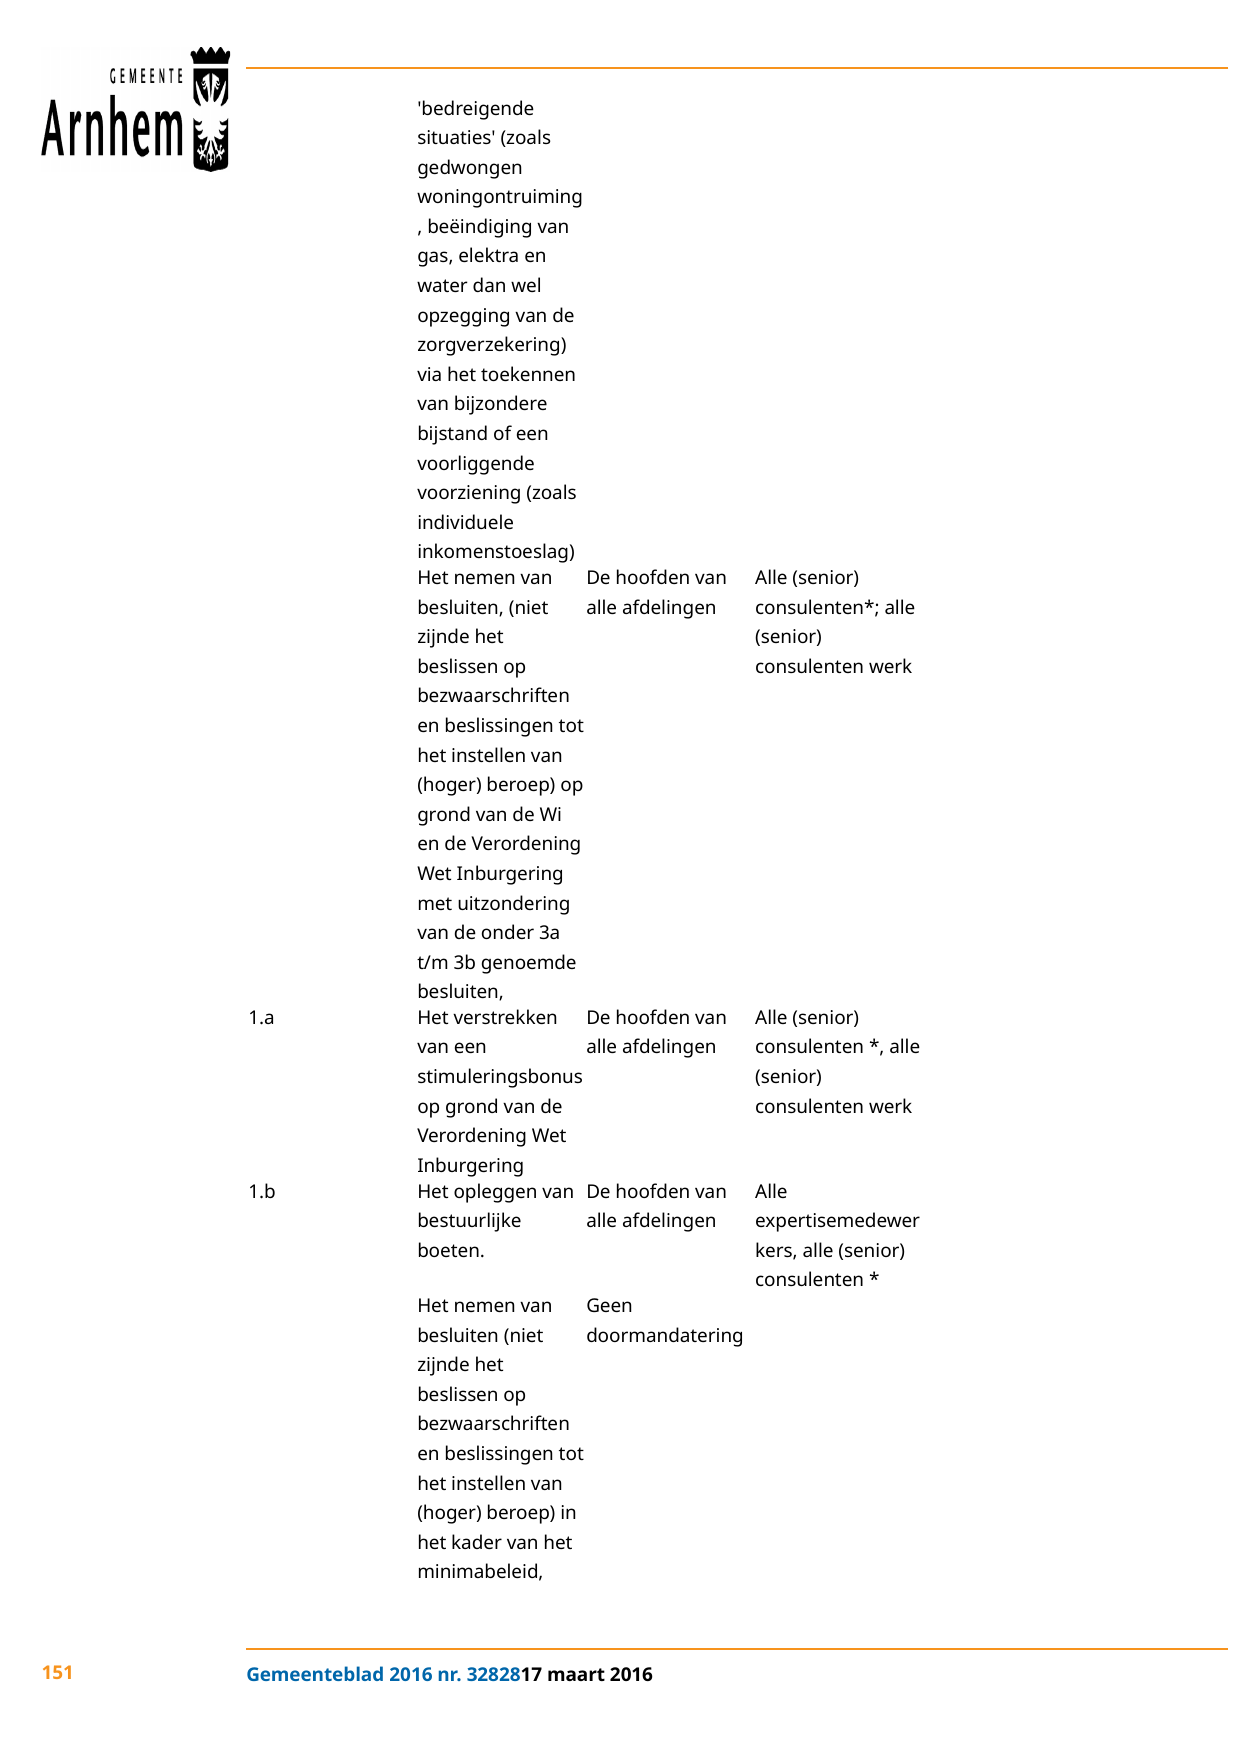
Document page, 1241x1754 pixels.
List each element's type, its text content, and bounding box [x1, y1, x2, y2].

table_cell Alle (senior) consulenten *, alle (senior) consulenten werk [755, 1004, 924, 1178]
table_cell De hoofden van alle afdelingen [586, 1004, 755, 1178]
table_cell 'bedreigende situaties' (zoals gedwongen woningontruiming, beëindiging van gas, elektra en water dan wel opzegging van de zorgverzekering) via het toekennen van bijzondere bijstand of een voorliggende voorziening (zoals individuele inkomenstoeslag) [417, 95, 586, 564]
table_cell [248, 564, 417, 1004]
table_cell Het nemen van besluiten (niet zijnde het beslissen op bezwaarschriften en beslissingen tot het instellen van (hoger) beroep) in het kader van het minimabeleid, [417, 1292, 586, 1584]
table_cell [924, 564, 1152, 1004]
table_cell De hoofden van alle afdelingen [586, 1178, 755, 1292]
table_cell [586, 95, 755, 564]
table_cell 1.a [248, 1004, 417, 1178]
table_cell 1.b [248, 1178, 417, 1292]
table_cell [924, 1292, 1152, 1584]
table_cell Alle (senior) consulenten*; alle (senior) consulenten werk [755, 564, 924, 1004]
table_cell [755, 1292, 924, 1584]
table_cell Geen doormandatering [586, 1292, 755, 1584]
table_cell De hoofden van alle afdelingen [586, 564, 755, 1004]
table_cell Het verstrekken van een stimuleringsbonus op grond van de Verordening Wet Inburgering [417, 1004, 586, 1178]
table_cell [924, 1178, 1152, 1292]
table_cell [755, 95, 924, 564]
table_cell Alle expertisemedewerkers, alle (senior) consulenten * [755, 1178, 924, 1292]
table_cell Het nemen van besluiten, (niet zijnde het beslissen op bezwaarschriften en beslissingen tot het instellen van (hoger) beroep) op grond van de Wi en de Verordening Wet Inburgering met uitzondering van de onder 3a t/m 3b genoemde besluiten, [417, 564, 586, 1004]
table_cell [924, 1004, 1152, 1178]
table_cell [924, 95, 1152, 564]
picture [41, 47, 231, 172]
table_cell [248, 95, 417, 564]
table_cell [248, 1292, 417, 1584]
table_cell Het opleggen van bestuurlijke boeten. [417, 1178, 586, 1292]
